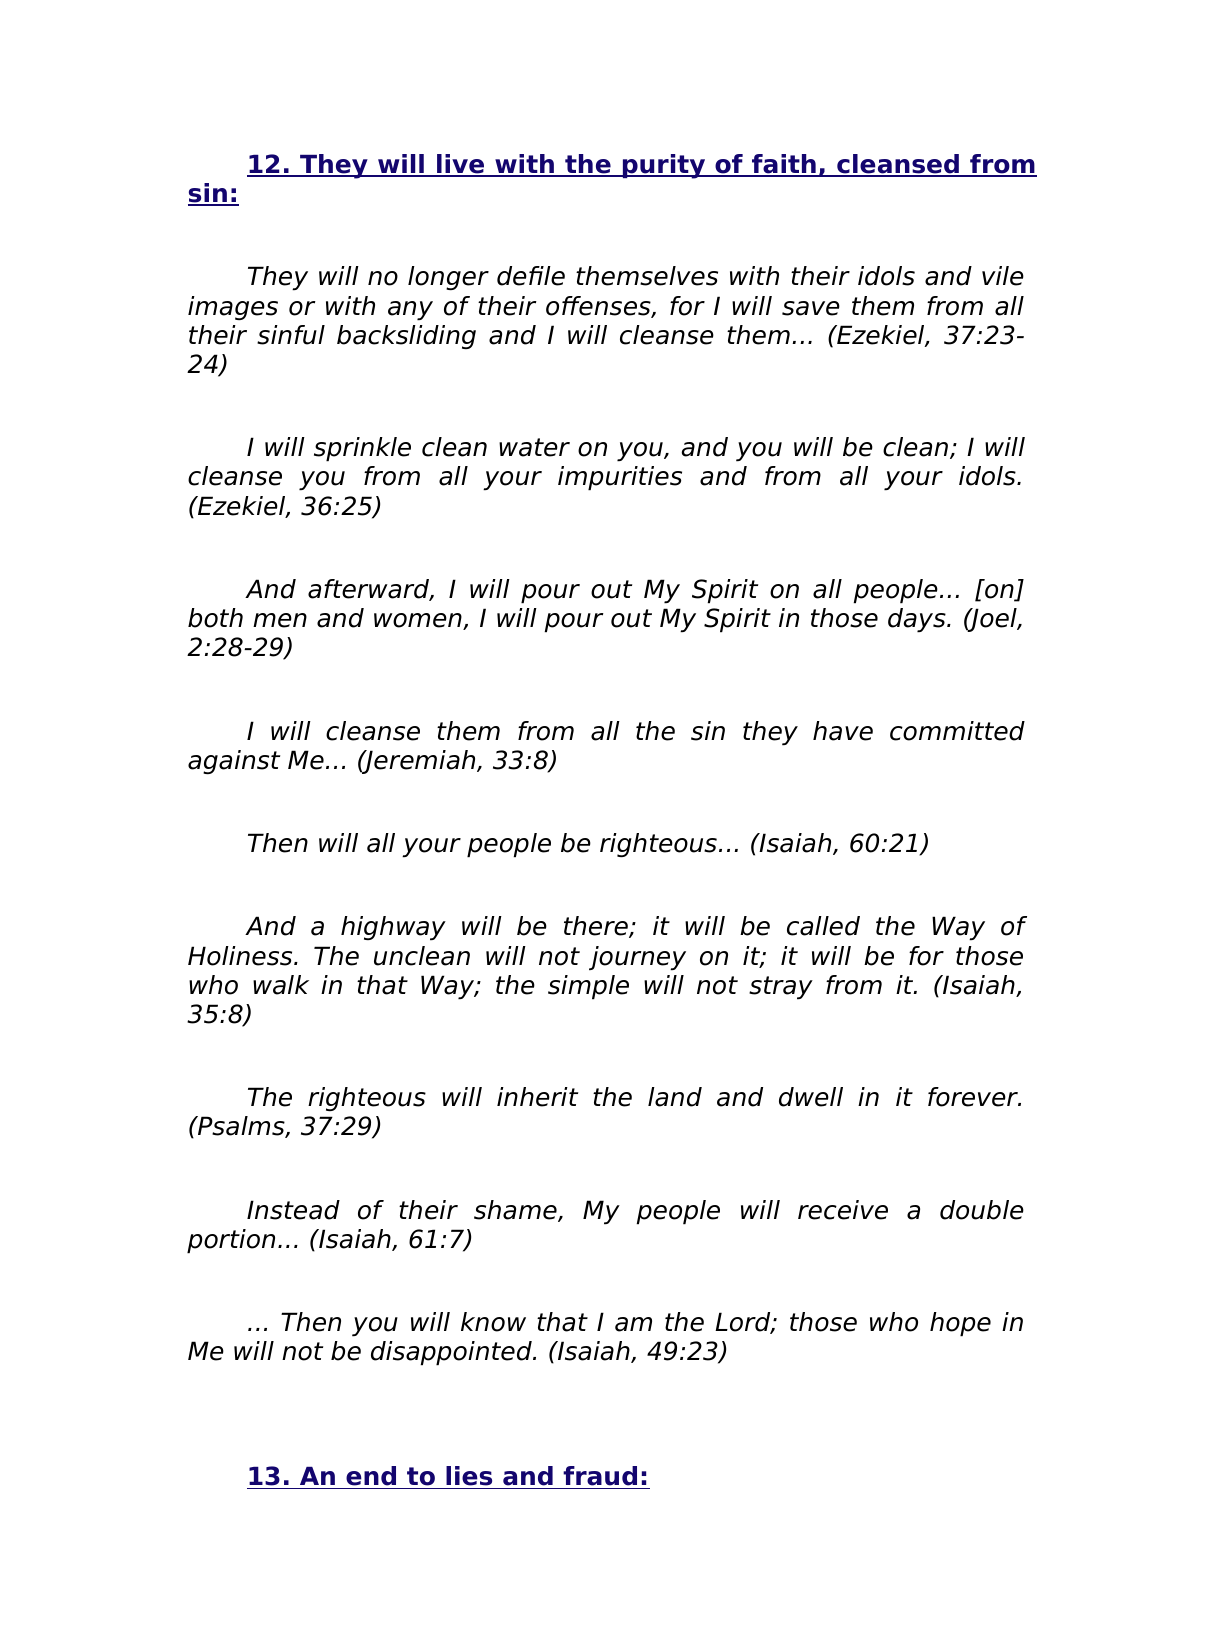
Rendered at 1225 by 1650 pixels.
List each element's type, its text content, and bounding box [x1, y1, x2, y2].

text Then will all your people be righteous... (Isaiah, 60:21) [187, 829, 1026, 858]
text And afterward, I will pour out My Spirit on all people... [on] both men and women, I will pour out My Spirit in those days. (Joel, 2:28-29) [187, 575, 1026, 662]
text 12. They will live with the purity of faith, cleansed from sin: [187, 150, 1037, 208]
text And a highway will be there; it will be called the Way of Holiness. The unclean will not journey on it; it will be for those who walk in that Way; the simple will not stray from it. (Isaiah, 35:8) [187, 912, 1026, 1029]
text ... Then you will know that I am the Lord; those who hope in Me will not be disappointed. (Isaiah, 49:23) [187, 1308, 1026, 1367]
text 13. An end to lies and fraud: [187, 1462, 1037, 1492]
text They will no longer defile themselves with their idols and vile images or with any of their offenses, for I will save them from all their sinful backsliding and I will cleanse them... (Ezekiel, 37:23-24) [187, 262, 1026, 379]
text The righteous will inherit the land and dwell in it forever. (Psalms, 37:29) [187, 1083, 1026, 1142]
text Instead of their shame, My people will receive a double portion... (Isaiah, 61:7) [187, 1196, 1026, 1254]
text I will sprinkle clean water on you, and you will be clean; I will cleanse you from all your impurities and from all your idols. (Ezekiel, 36:25) [187, 433, 1026, 521]
text I will cleanse them from all the sin they have committed against Me... (Jeremiah, 33:8) [187, 717, 1026, 775]
